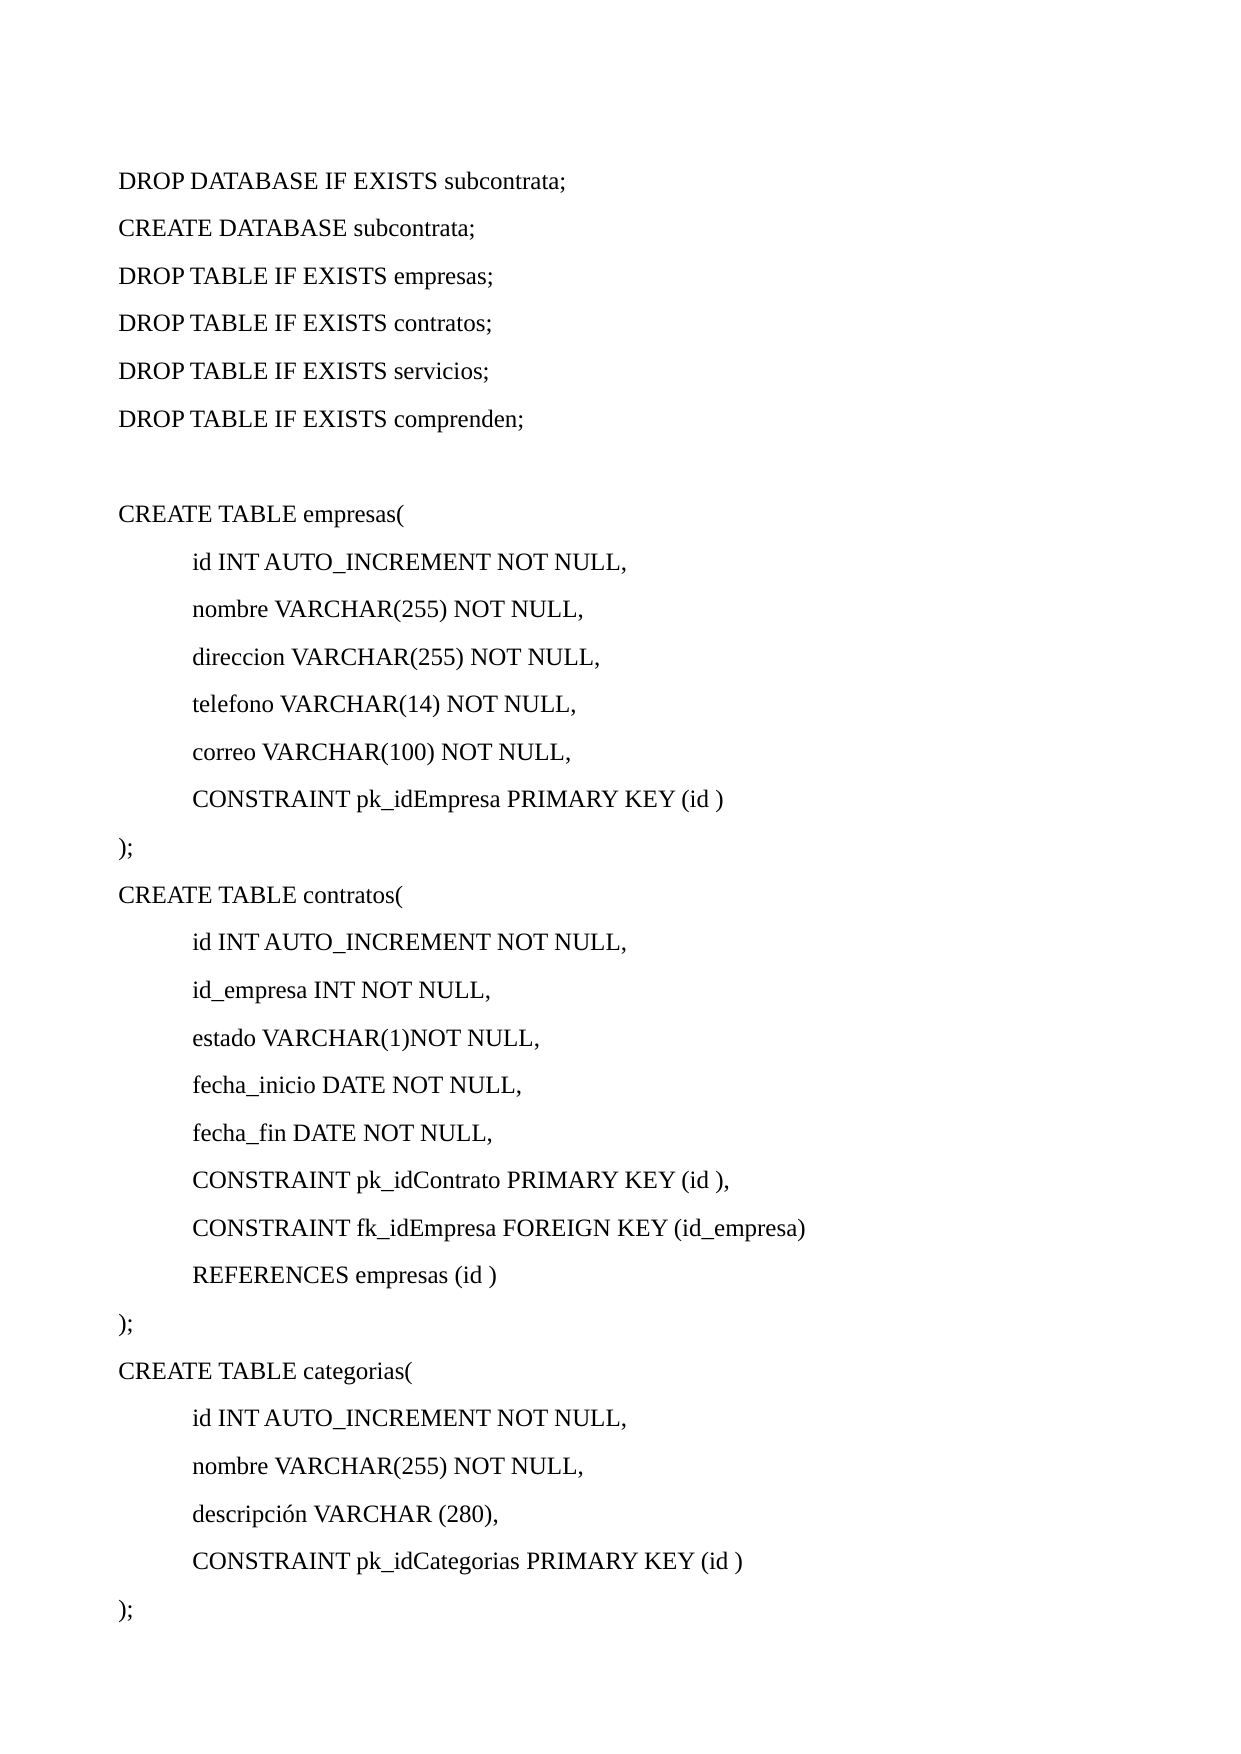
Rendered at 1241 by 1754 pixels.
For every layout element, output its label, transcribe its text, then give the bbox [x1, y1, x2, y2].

text nombre VARCHAR(255) NOT NULL, [118, 1451, 1122, 1480]
text descripción VARCHAR (280), [118, 1499, 1122, 1527]
text DROP TABLE IF EXISTS empresas; [118, 261, 1122, 290]
text estado VARCHAR(1)NOT NULL, [118, 1023, 1122, 1051]
text ); [118, 1308, 1122, 1337]
text fecha_inicio DATE NOT NULL, [118, 1070, 1122, 1099]
text DROP DATABASE IF EXISTS subcontrata; [118, 166, 1122, 194]
text CREATE TABLE categorias( [118, 1356, 1122, 1384]
text DROP TABLE IF EXISTS servicios; [118, 356, 1122, 385]
text CONSTRAINT pk_idContrato PRIMARY KEY (id ), [118, 1165, 1122, 1194]
text fecha_fin DATE NOT NULL, [118, 1118, 1122, 1147]
text CONSTRAINT fk_idEmpresa FOREIGN KEY (id_empresa) [118, 1213, 1122, 1242]
text ); [118, 1594, 1122, 1623]
text id INT AUTO_INCREMENT NOT NULL, [118, 547, 1122, 575]
text CONSTRAINT pk_idCategorias PRIMARY KEY (id ) [118, 1546, 1122, 1575]
text ); [118, 832, 1122, 861]
text id INT AUTO_INCREMENT NOT NULL, [118, 1403, 1122, 1432]
text correo VARCHAR(100) NOT NULL, [118, 737, 1122, 766]
text CREATE DATABASE subcontrata; [118, 213, 1122, 242]
text CREATE TABLE empresas( [118, 499, 1122, 528]
text id INT AUTO_INCREMENT NOT NULL, [118, 927, 1122, 956]
text REFERENCES empresas (id ) [118, 1261, 1122, 1289]
text nombre VARCHAR(255) NOT NULL, [118, 594, 1122, 623]
text DROP TABLE IF EXISTS comprenden; [118, 404, 1122, 432]
text CREATE TABLE contratos( [118, 880, 1122, 908]
text CONSTRAINT pk_idEmpresa PRIMARY KEY (id ) [118, 784, 1122, 813]
text DROP TABLE IF EXISTS contratos; [118, 308, 1122, 337]
text telefono VARCHAR(14) NOT NULL, [118, 689, 1122, 718]
text id_empresa INT NOT NULL, [118, 975, 1122, 1004]
text direccion VARCHAR(255) NOT NULL, [118, 642, 1122, 671]
